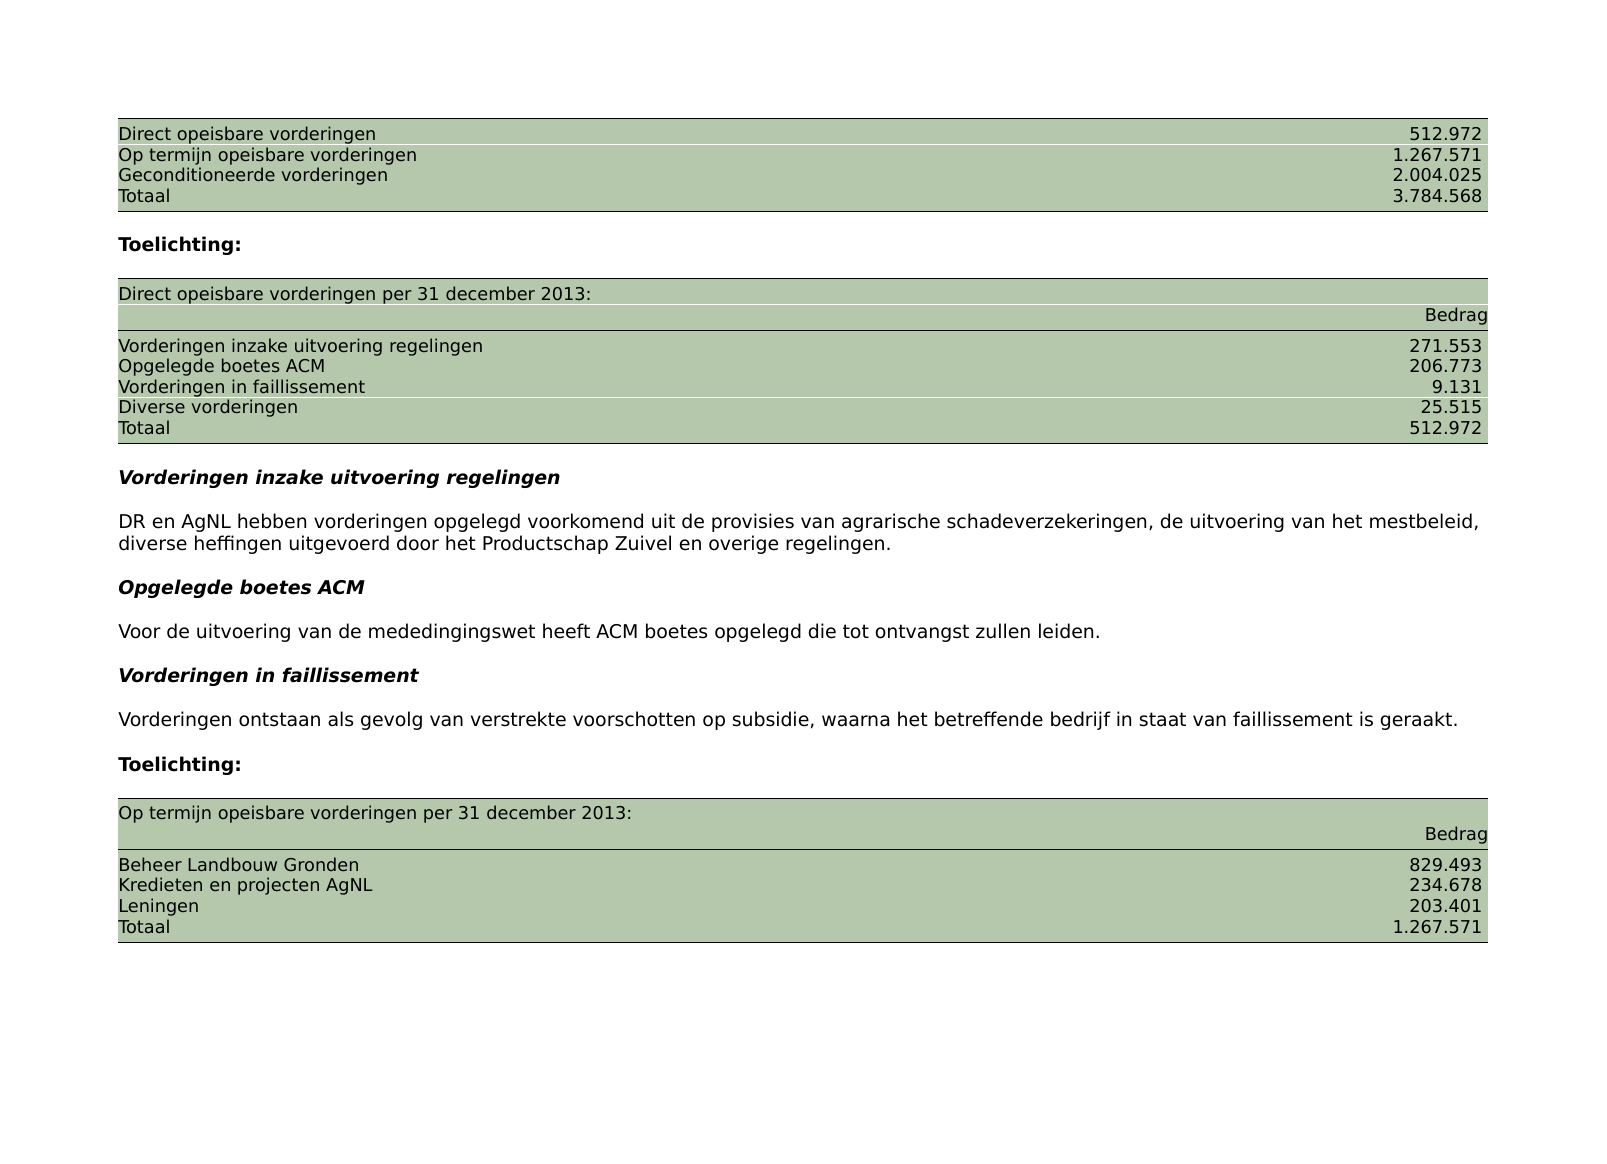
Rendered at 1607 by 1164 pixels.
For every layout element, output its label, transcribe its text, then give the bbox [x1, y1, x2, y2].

table_header Direct opeisbare vorderingen [118, 119, 1123, 144]
table_cell 3.784.568 [1123, 186, 1488, 211]
table_cell 206.773 [1123, 356, 1488, 377]
table_header Op termijn opeisbare vorderingen per 31 december 2013: [118, 799, 1488, 824]
table_cell Geconditioneerde vorderingen [118, 165, 1123, 186]
table_cell 203.401 [1123, 896, 1488, 917]
subtitle Toelichting: [118, 753, 1488, 776]
table_cell 829.493 [1123, 850, 1488, 875]
table_cell Vorderingen inzake uitvoering regelingen [118, 331, 1123, 356]
table_cell Totaal [118, 917, 1123, 942]
table_cell Diverse vorderingen [118, 398, 1123, 418]
table_cell Vorderingen in faillissement [118, 377, 1123, 397]
subtitle Opgelegde boetes ACM [118, 577, 1488, 599]
table_cell Opgelegde boetes ACM [118, 356, 1123, 377]
table_cell 25.515 [1123, 398, 1488, 418]
table_cell Bedrag [118, 824, 1488, 849]
text Vorderingen ontstaan als gevolg van verstrekte voorschotten op subsidie, waarna het betreffende bedrijf in staat van faillissement is geraakt. [118, 709, 1488, 731]
table_cell 234.678 [1123, 875, 1488, 896]
table_header Direct opeisbare vorderingen per 31 december 2013: [118, 279, 1488, 304]
subtitle Toelichting: [118, 234, 1488, 256]
table_cell Totaal [118, 186, 1123, 211]
table_cell 271.553 [1123, 331, 1488, 356]
table_cell 1.267.571 [1123, 145, 1488, 165]
subtitle Vorderingen in faillissement [118, 665, 1488, 687]
table_cell Kredieten en projecten AgNL [118, 875, 1123, 896]
table_cell 9.131 [1123, 377, 1488, 397]
table_cell 512.972 [1123, 418, 1488, 443]
table_cell Leningen [118, 896, 1123, 917]
text Voor de uitvoering van de mededingingswet heeft ACM boetes opgelegd die tot ontvangst zullen leiden. [118, 621, 1488, 643]
text DR en AgNL hebben vorderingen opgelegd voorkomend uit de provisies van agrarische schadeverzekeringen, de uitvoering van het mestbeleid, diverse heffingen uitgevoerd door het Productschap Zuivel en overige regelingen. [118, 511, 1488, 555]
table_cell Totaal [118, 418, 1123, 443]
table_header 512.972 [1123, 119, 1488, 144]
table_cell 1.267.571 [1123, 917, 1488, 942]
table_cell Bedrag [118, 305, 1488, 330]
subtitle Vorderingen inzake uitvoering regelingen [118, 467, 1488, 488]
table_cell Op termijn opeisbare vorderingen [118, 145, 1123, 165]
table_cell 2.004.025 [1123, 165, 1488, 186]
table_cell Beheer Landbouw Gronden [118, 850, 1123, 875]
